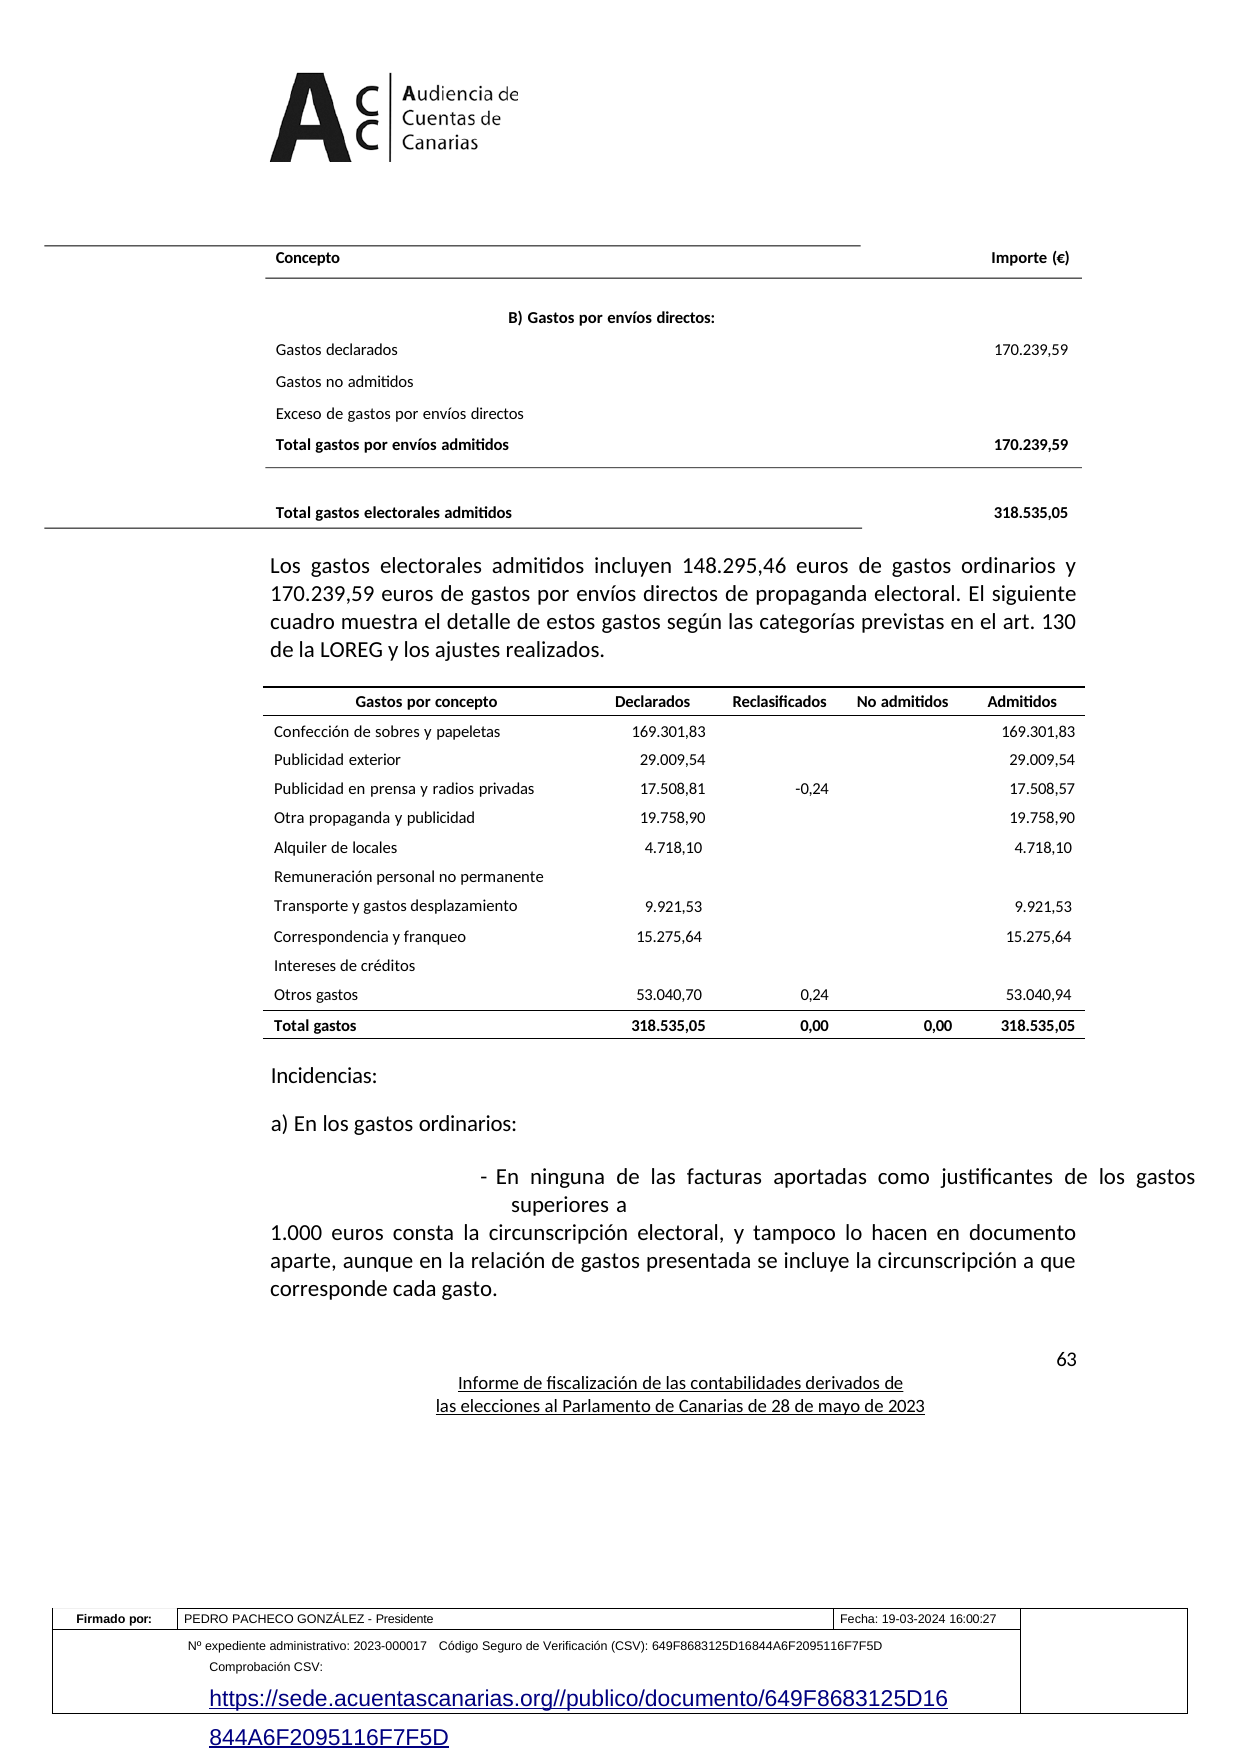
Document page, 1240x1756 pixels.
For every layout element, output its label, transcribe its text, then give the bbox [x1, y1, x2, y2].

table_cell [841, 775, 970, 805]
table_cell 4.718,10 9.921,53 [970, 834, 1085, 922]
table_cell [716, 746, 841, 775]
table_cell [841, 1039, 970, 1102]
table_header Declarados [583, 688, 716, 715]
table_cell 169.301,83 [970, 716, 1085, 746]
text Total gastos electorales admitidos 318.535,05 [276, 502, 1195, 522]
table_cell [841, 834, 970, 922]
table_cell 0,00 [841, 1011, 970, 1038]
text Total gastos por envíos admitidos 170.239,59 [276, 434, 1195, 455]
table_cell [970, 1102, 1085, 1139]
table_cell [841, 1102, 970, 1139]
list En ninguna de las facturas aportadas como justificantes de los gastos superiores a [480, 1162, 1195, 1218]
table_cell [841, 805, 970, 834]
table_cell [716, 716, 841, 746]
table_cell 29.009,54 [970, 746, 1085, 775]
table_cell Publicidad exterior [263, 746, 583, 775]
table_cell [716, 805, 841, 834]
table_cell [841, 923, 970, 1010]
table_cell a) En los gastos ordinarios: [263, 1102, 583, 1139]
table_cell Confección de sobres y papeletas [263, 716, 583, 746]
table_cell 4.718,10 9.921,53 [583, 834, 716, 922]
text Los gastos electorales admitidos incluyen 148.295,46 euros de gastos ordinarios y 170.239,59 euros de gastos por envíos directos de propaganda electoral. El siguiente cuadro muestra el detalle de estos gastos según las categorías previstas en el art. 130 de la LOREG y los ajustes realizados. [270, 551, 1078, 663]
text Gastos declarados 170.239,59 [276, 339, 1195, 359]
table_cell Correspondencia y franqueo Intereses de créditos Otros gastos [263, 923, 583, 1010]
table_cell Total gastos [263, 1011, 583, 1038]
text 1.000 euros consta la circunscripción electoral, y tampoco lo hacen en documento aparte, aunque en la relación de gastos presentada se incluye la circunscripción a que corresponde cada gasto. [270, 1218, 1078, 1302]
table_cell [583, 1039, 716, 1102]
table_cell 19.758,90 [970, 805, 1085, 834]
table_cell [583, 1102, 716, 1139]
table_header Gastos por concepto [263, 688, 583, 715]
table_header No admitidos [841, 688, 970, 715]
table_cell -0,24 [716, 775, 841, 805]
table_cell 17.508,57 [970, 775, 1085, 805]
table_header Reclasificados [716, 688, 841, 715]
table_cell [841, 746, 970, 775]
table_cell Otra propaganda y publicidad [263, 805, 583, 834]
text Gastos no admitidos [276, 372, 1195, 392]
table_cell 0,24 [716, 923, 841, 1010]
table_cell 318.535,05 [583, 1011, 716, 1038]
table_cell 29.009,54 [583, 746, 716, 775]
table_cell 169.301,83 [583, 716, 716, 746]
table_cell 318.535,05 [970, 1011, 1085, 1038]
table_cell 15.275,64 53.040,70 [583, 923, 716, 1010]
table_header Admitidos [970, 688, 1085, 715]
table_cell [841, 716, 970, 746]
table_cell [716, 1039, 841, 1102]
table_cell [716, 1102, 841, 1139]
list Gastos por envíos directos: [508, 307, 1195, 328]
table_cell Publicidad en prensa y radios privadas [263, 775, 583, 805]
table_cell 0,00 [716, 1011, 841, 1038]
table_cell Incidencias: [263, 1039, 583, 1102]
table_cell 17.508,81 [583, 775, 716, 805]
table_cell 19.758,90 [583, 805, 716, 834]
text Exceso de gastos por envíos directos [276, 403, 1195, 423]
table_cell [970, 1039, 1085, 1102]
text Concepto Importe (€) [276, 247, 1195, 268]
table_cell Alquiler de locales Remuneración personal no permanente Transporte y gastos desplazamiento [263, 834, 583, 922]
table_cell [716, 834, 841, 922]
table_cell 15.275,64 53.040,94 [970, 923, 1085, 1010]
